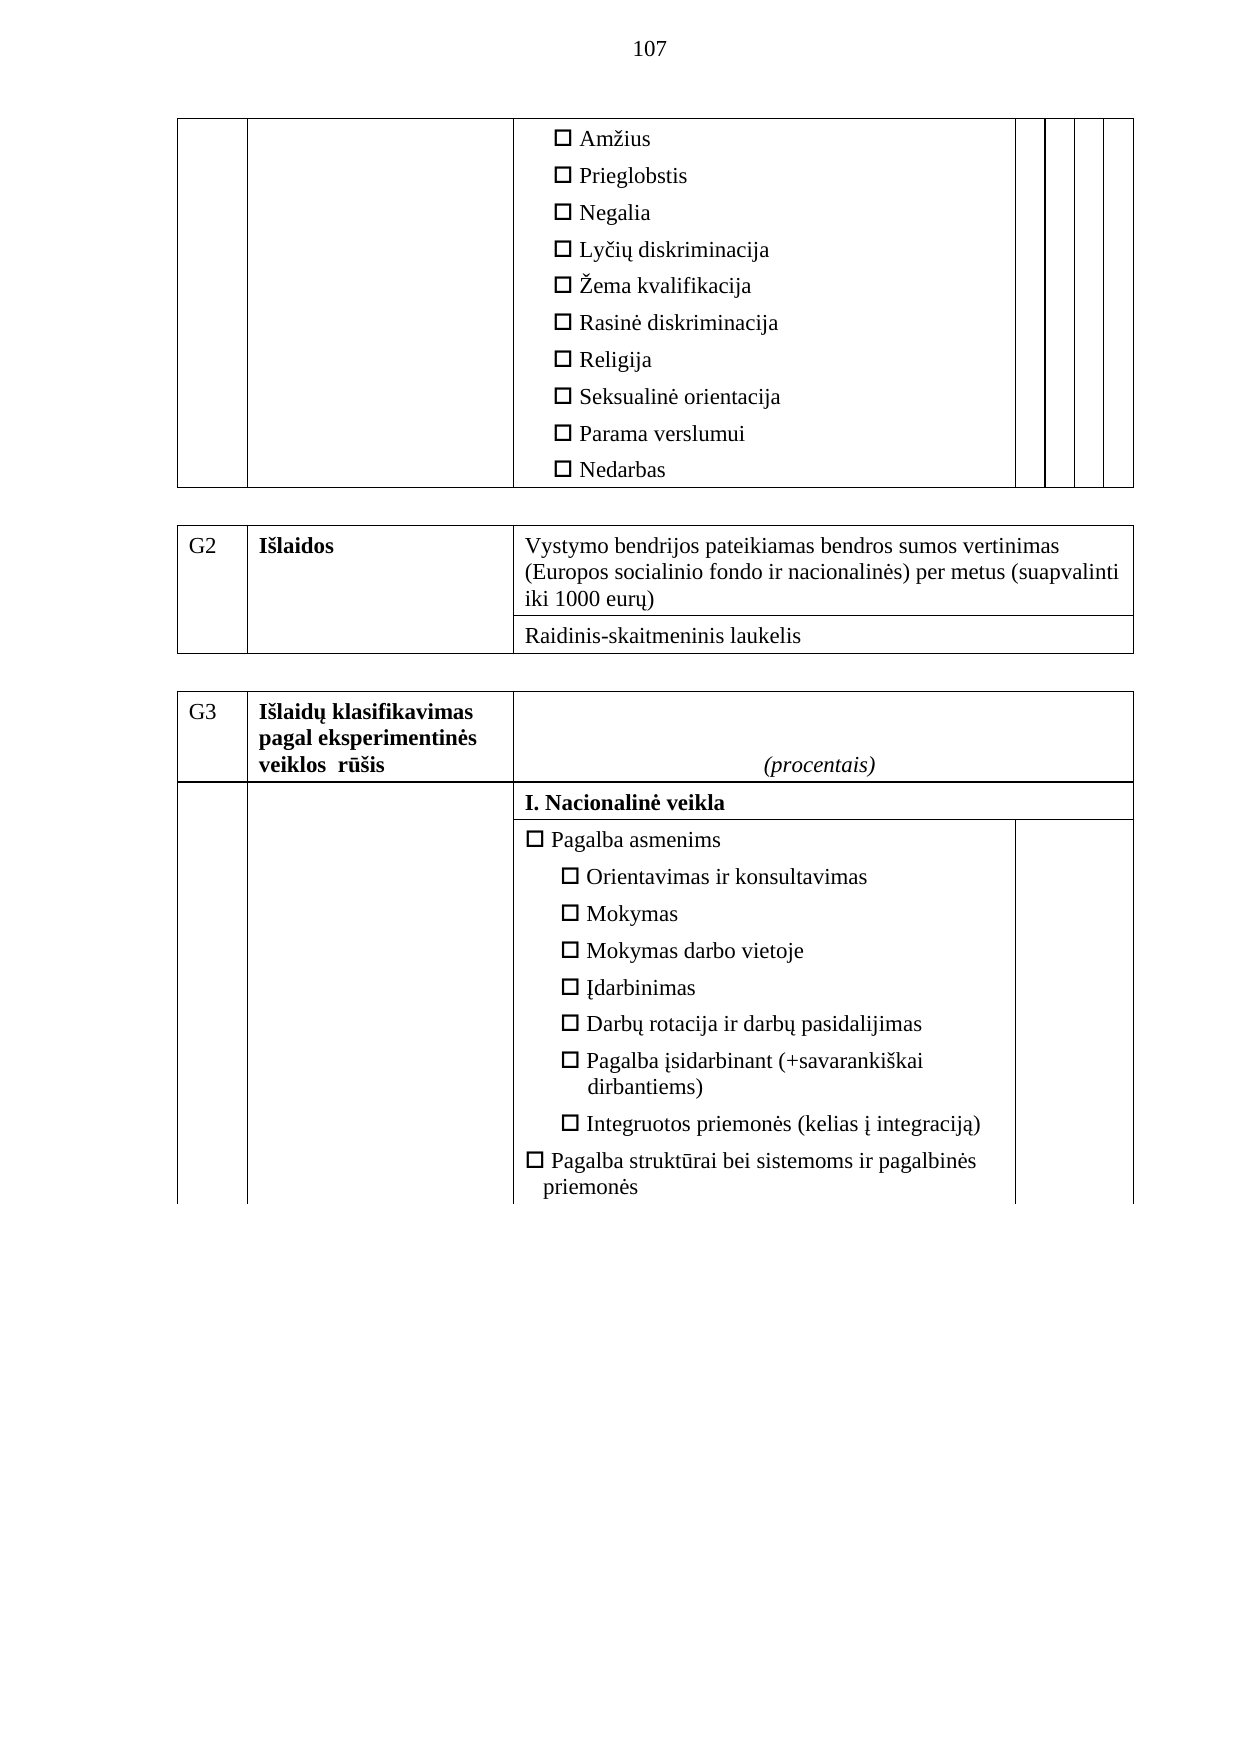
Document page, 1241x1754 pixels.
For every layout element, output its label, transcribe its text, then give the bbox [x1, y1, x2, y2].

table_cell  Pagalba asmenims [514, 820, 1015, 857]
table_cell  Amžius  Prieglobstis  Negalia  Lyčių diskriminacija  Žema kvalifikacija  Rasinė diskriminacija  Religija  Seksualinė orientacija  Parama verslumui  Nedarbas [541, 119, 1015, 487]
table_header Išlaidos [248, 526, 513, 615]
table_cell [178, 119, 247, 487]
table_cell [1075, 119, 1103, 487]
table_cell [248, 783, 513, 819]
table_header (procentais) [514, 692, 1133, 781]
table_cell  Pagalba struktūrai bei sistemoms ir pagalbinės priemonės [514, 1141, 1015, 1204]
table_cell [1016, 857, 1133, 1141]
table_cell [178, 1141, 247, 1204]
table_cell [514, 857, 543, 1141]
table_cell [178, 819, 247, 857]
table_cell [248, 857, 513, 1141]
table_cell [1016, 820, 1133, 857]
table_cell [248, 1141, 513, 1204]
table_cell [1046, 119, 1074, 487]
table_cell [248, 819, 513, 857]
table_cell [178, 783, 247, 819]
table_header Išlaidų klasifikavimas pagal eksperimentinės veiklos rūšis [248, 692, 513, 781]
table_cell Raidinis-skaitmeninis laukelis [514, 616, 1133, 653]
table_header G2 [178, 526, 247, 615]
table_cell [248, 119, 513, 487]
table_cell [248, 615, 513, 653]
table_cell [1104, 119, 1133, 487]
table_cell [514, 119, 541, 487]
table_cell [1016, 119, 1044, 487]
table_cell [178, 615, 247, 653]
table_header Vystymo bendrijos pateikiamas bendros sumos vertinimas (Europos socialinio fondo ir nacionalinės) per metus (suapvalinti iki 1000 eurų) [514, 526, 1133, 615]
table_cell [178, 857, 247, 1141]
table_cell  Orientavimas ir konsultavimas  Mokymas  Mokymas darbo vietoje  Įdarbinimas  Darbų rotacija ir darbų pasidalijimas  Pagalba įsidarbinant (+savarankiškai dirbantiems)  Integruotos priemonės (kelias į integraciją) [543, 857, 1015, 1141]
table_cell [1016, 1141, 1133, 1204]
table_header G3 [178, 692, 247, 781]
table_cell I. Nacionalinė veikla [514, 783, 1133, 819]
